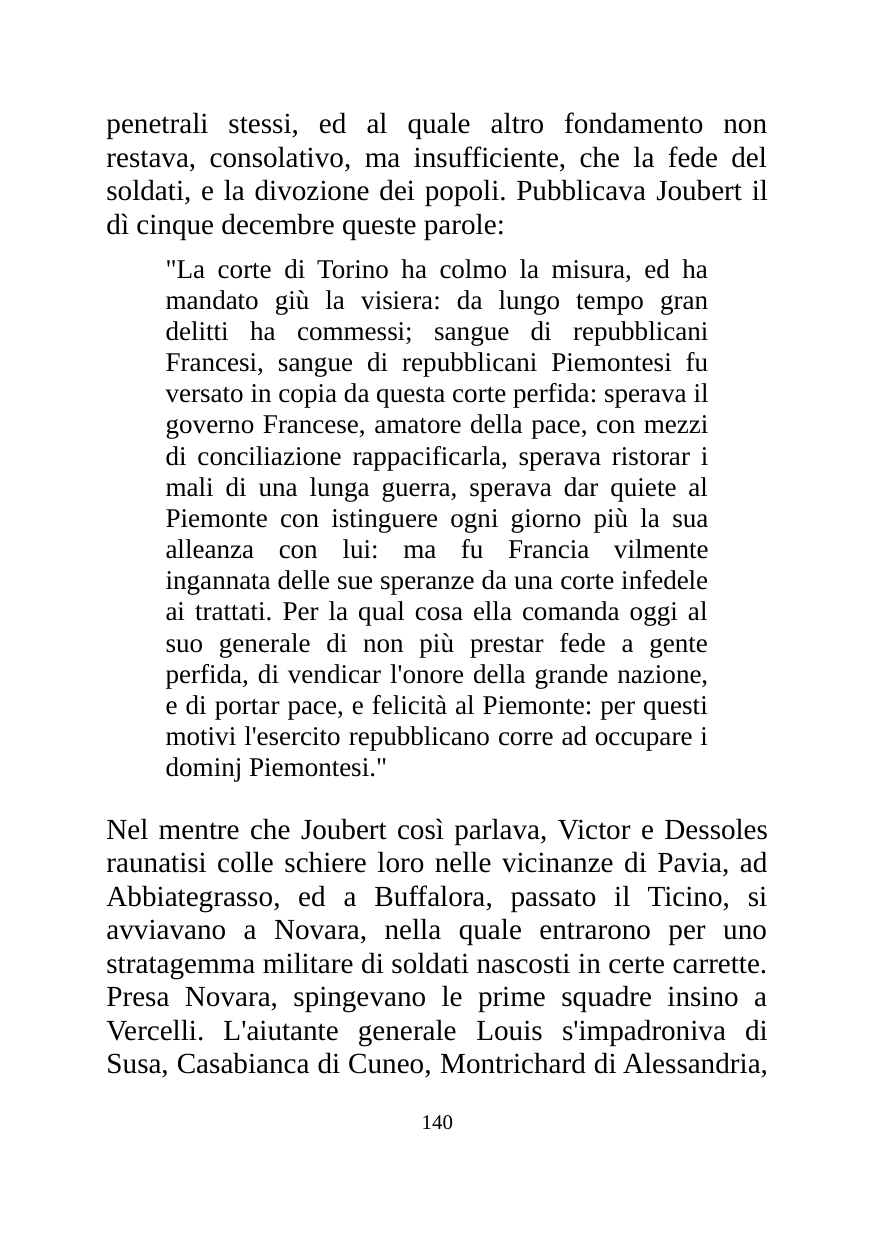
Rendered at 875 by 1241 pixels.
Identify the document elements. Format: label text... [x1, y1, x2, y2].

text Nel mentre che Joubert così parlava, Victor e Dessoles raunatisi colle schiere loro nelle vicinanze di Pavia, ad Abbiategrasso, ed a Buffalora, passato il Ticino, si avviavano a Novara, nella quale entrarono per uno stratagemma militare di soldati nascosti in certe carrette. Presa Novara, spingevano le prime squadre insino a Vercelli. L'aiutante generale Louis s'impadroniva di Susa, Casabianca di Cuneo, Montrichard di Alessandria, [106, 812, 768, 1080]
text penetrali stessi, ed al quale altro fondamento non restava, consolativo, ma insufficiente, che la fede del soldati, e la divozione dei popoli. Pubblicava Joubert il dì cinque decembre queste parole: [106, 106, 768, 240]
text "La corte di Torino ha colmo la misura, ed ha mandato giù la visiera: da lungo tempo gran delitti ha commessi; sangue di repubblicani Francesi, sangue di repubblicani Piemontesi fu versato in copia da questa corte perfida: sperava il governo Francese, amatore della pace, con mezzi di conciliazione rappacificarla, sperava ristorar i mali di una lunga guerra, sperava dar quiete al Piemonte con istinguere ogni giorno più la sua alleanza con lui: ma fu Francia vilmente ingannata delle sue speranze da una corte infedele ai trattati. Per la qual cosa ella comanda oggi al suo generale di non più prestar fede a gente perfida, di vendicar l'onore della grande nazione, e di portar pace, e felicità al Piemonte: per questi motivi l'esercito repubblicano corre ad occupare i dominj Piemontesi." [165, 253, 709, 782]
